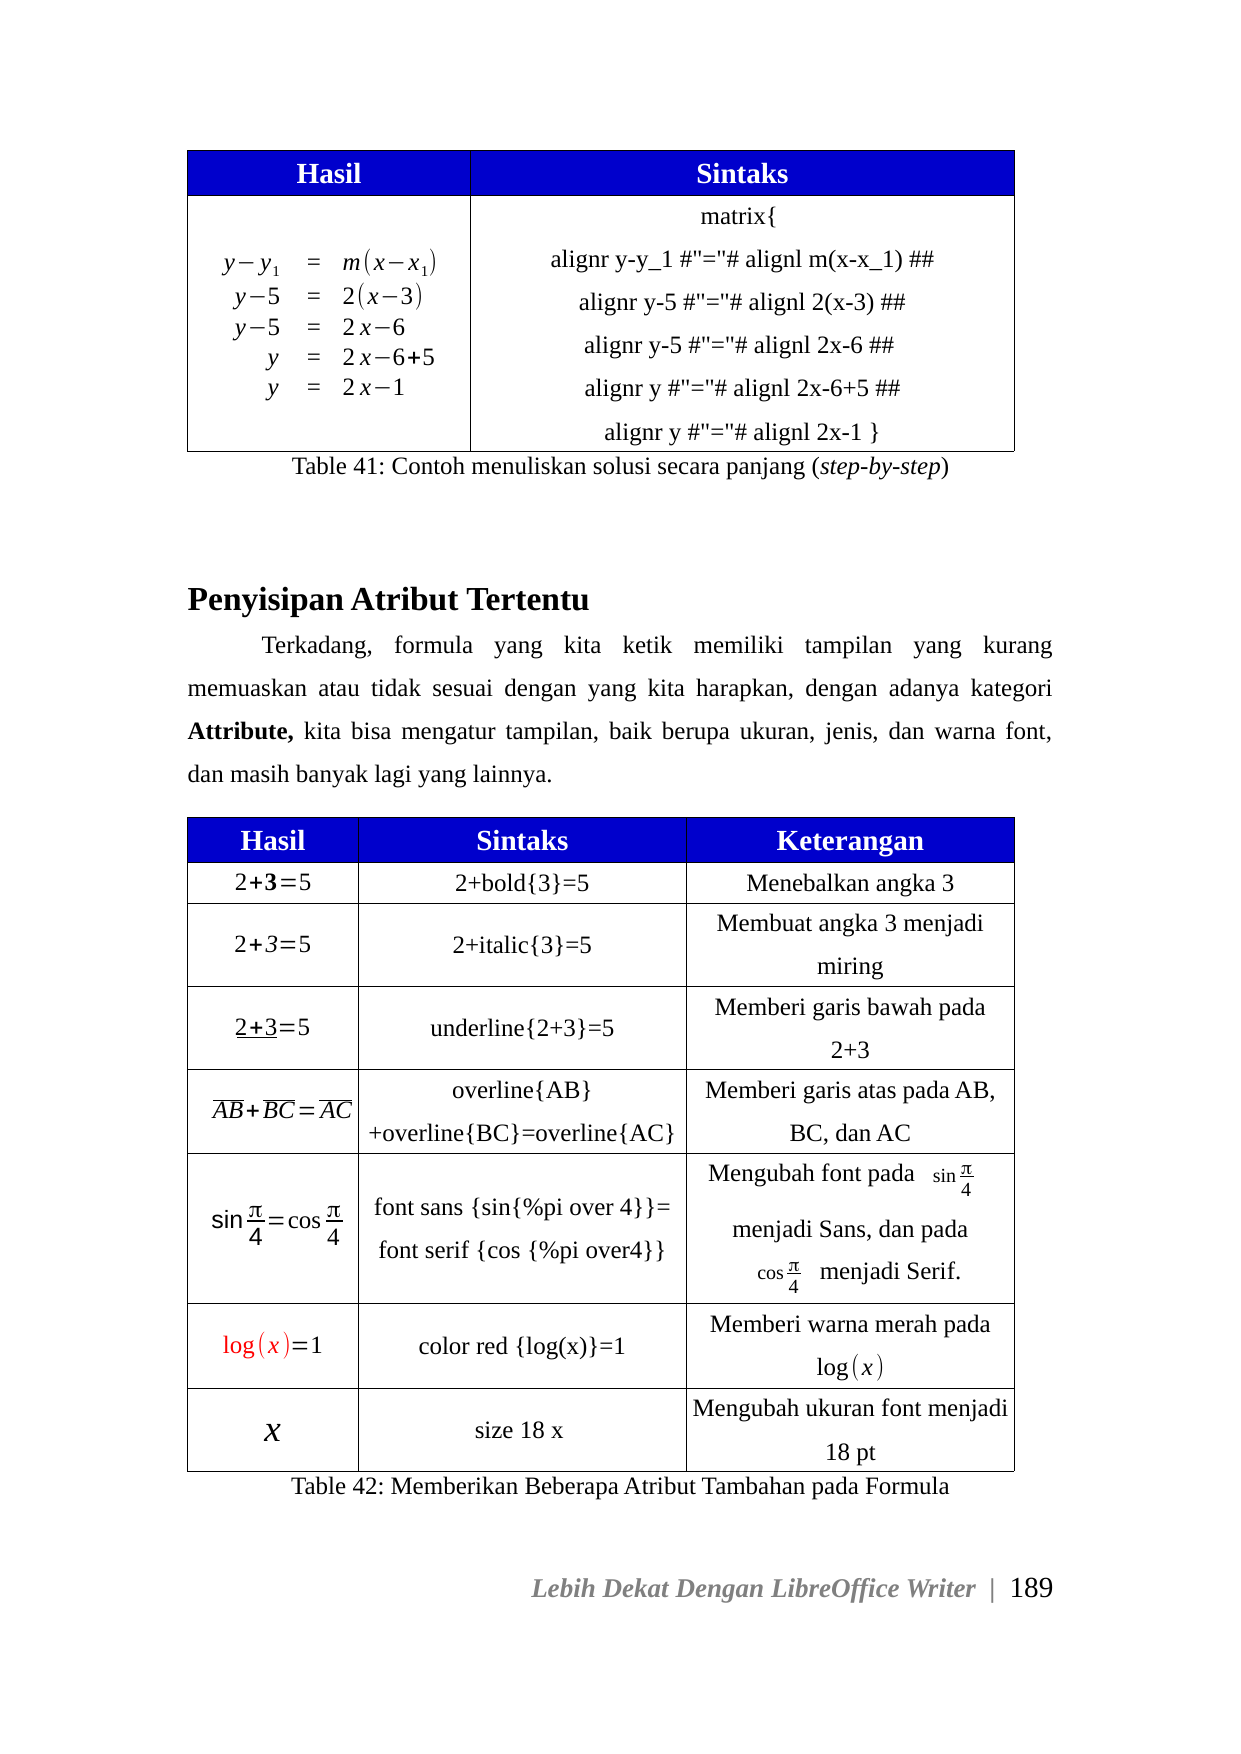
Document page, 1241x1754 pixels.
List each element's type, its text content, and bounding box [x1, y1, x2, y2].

table_cell [188, 904, 358, 986]
table_cell Menebalkan angka 3 [687, 863, 1014, 902]
table_cell Membuat angka 3 menjadi miring [687, 904, 1014, 986]
subtitle Penyisipan Atribut Tertentu [187, 579, 1053, 617]
table_cell Memberi garis bawah pada 2+3 [687, 987, 1014, 1069]
table_cell [188, 1389, 358, 1471]
table_cell [188, 1154, 358, 1303]
table_cell underline{2+3}=5 [359, 987, 686, 1069]
table_cell Mengubah ukuran font menjadi 18 pt [687, 1389, 1014, 1471]
text Table 42: Memberikan Beberapa Atribut Tambahan pada Formula [187, 1471, 1053, 1500]
table_cell [188, 863, 358, 902]
table_cell matrix{ alignr y-y_1 #"="# alignl m(x-x_1) ## alignr y-5 #"="# alignl 2(x-3) ## alignr y-5 #"="# alignl 2x-6 ## alignr y #"="# alignl 2x-6+5 ## alignr y #"="# alignl 2x-1 } [471, 196, 1014, 451]
table_cell [188, 1304, 358, 1388]
table_cell [188, 196, 470, 451]
table_cell Memberi garis atas pada AB, BC, dan AC [687, 1070, 1014, 1153]
table_cell size 18 x [359, 1389, 686, 1471]
table_cell [188, 1070, 358, 1153]
table_header Sintaks [359, 818, 686, 862]
table_cell 2+italic{3}=5 [359, 904, 686, 986]
table_cell font sans {sin{%pi over 4}}= font serif {cos {%pi over4}} [359, 1154, 686, 1303]
text Table 41: Contoh menuliskan solusi secara panjang (step-by-step) [187, 451, 1053, 480]
table_cell 2+bold{3}=5 [359, 863, 686, 902]
table_cell color red {log(x)}=1 [359, 1304, 686, 1388]
table_header Hasil [188, 818, 358, 862]
table_header Hasil [188, 151, 470, 195]
table_cell overline{AB}+overline{BC}=overline{AC} [359, 1070, 686, 1153]
table_cell [188, 987, 358, 1069]
text Terkadang, formula yang kita ketik memiliki tampilan yang kurang memuaskan atau tidak sesuai dengan yang kita harapkan, dengan adanya kategori Attribute, kita bisa mengatur tampilan, baik berupa ukuran, jenis, dan warna font, dan masih banyak lagi yang lainnya. [187, 630, 1053, 788]
table_header Sintaks [471, 151, 1014, 195]
table_cell Memberi warna merah pada [687, 1304, 1014, 1388]
table_header Keterangan [687, 818, 1014, 862]
table_cell Mengubah font padamenjadi Sans, dan padamenjadi Serif. [687, 1154, 1014, 1303]
